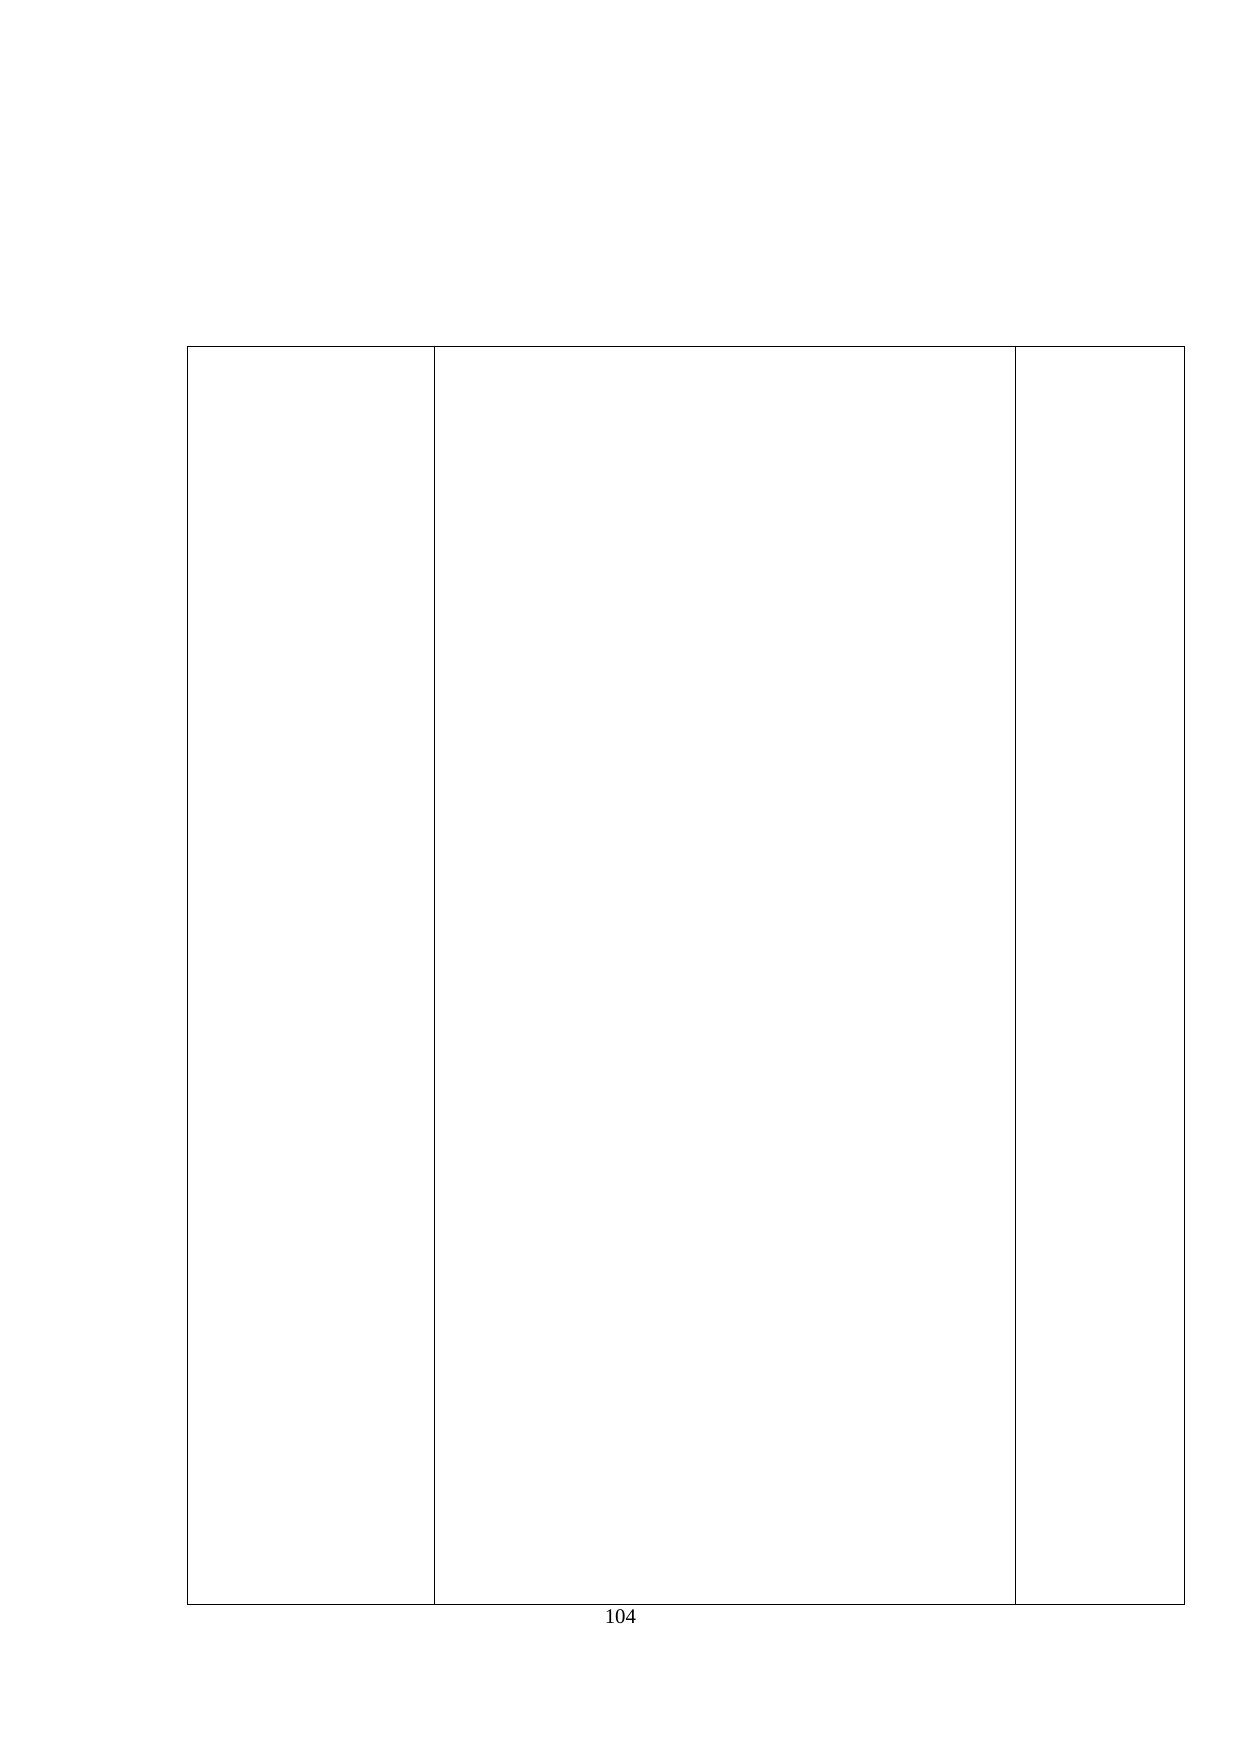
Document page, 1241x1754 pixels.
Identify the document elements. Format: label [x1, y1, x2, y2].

table_cell [188, 347, 434, 1604]
table_cell [435, 347, 1015, 1604]
table_cell [1016, 347, 1184, 1604]
